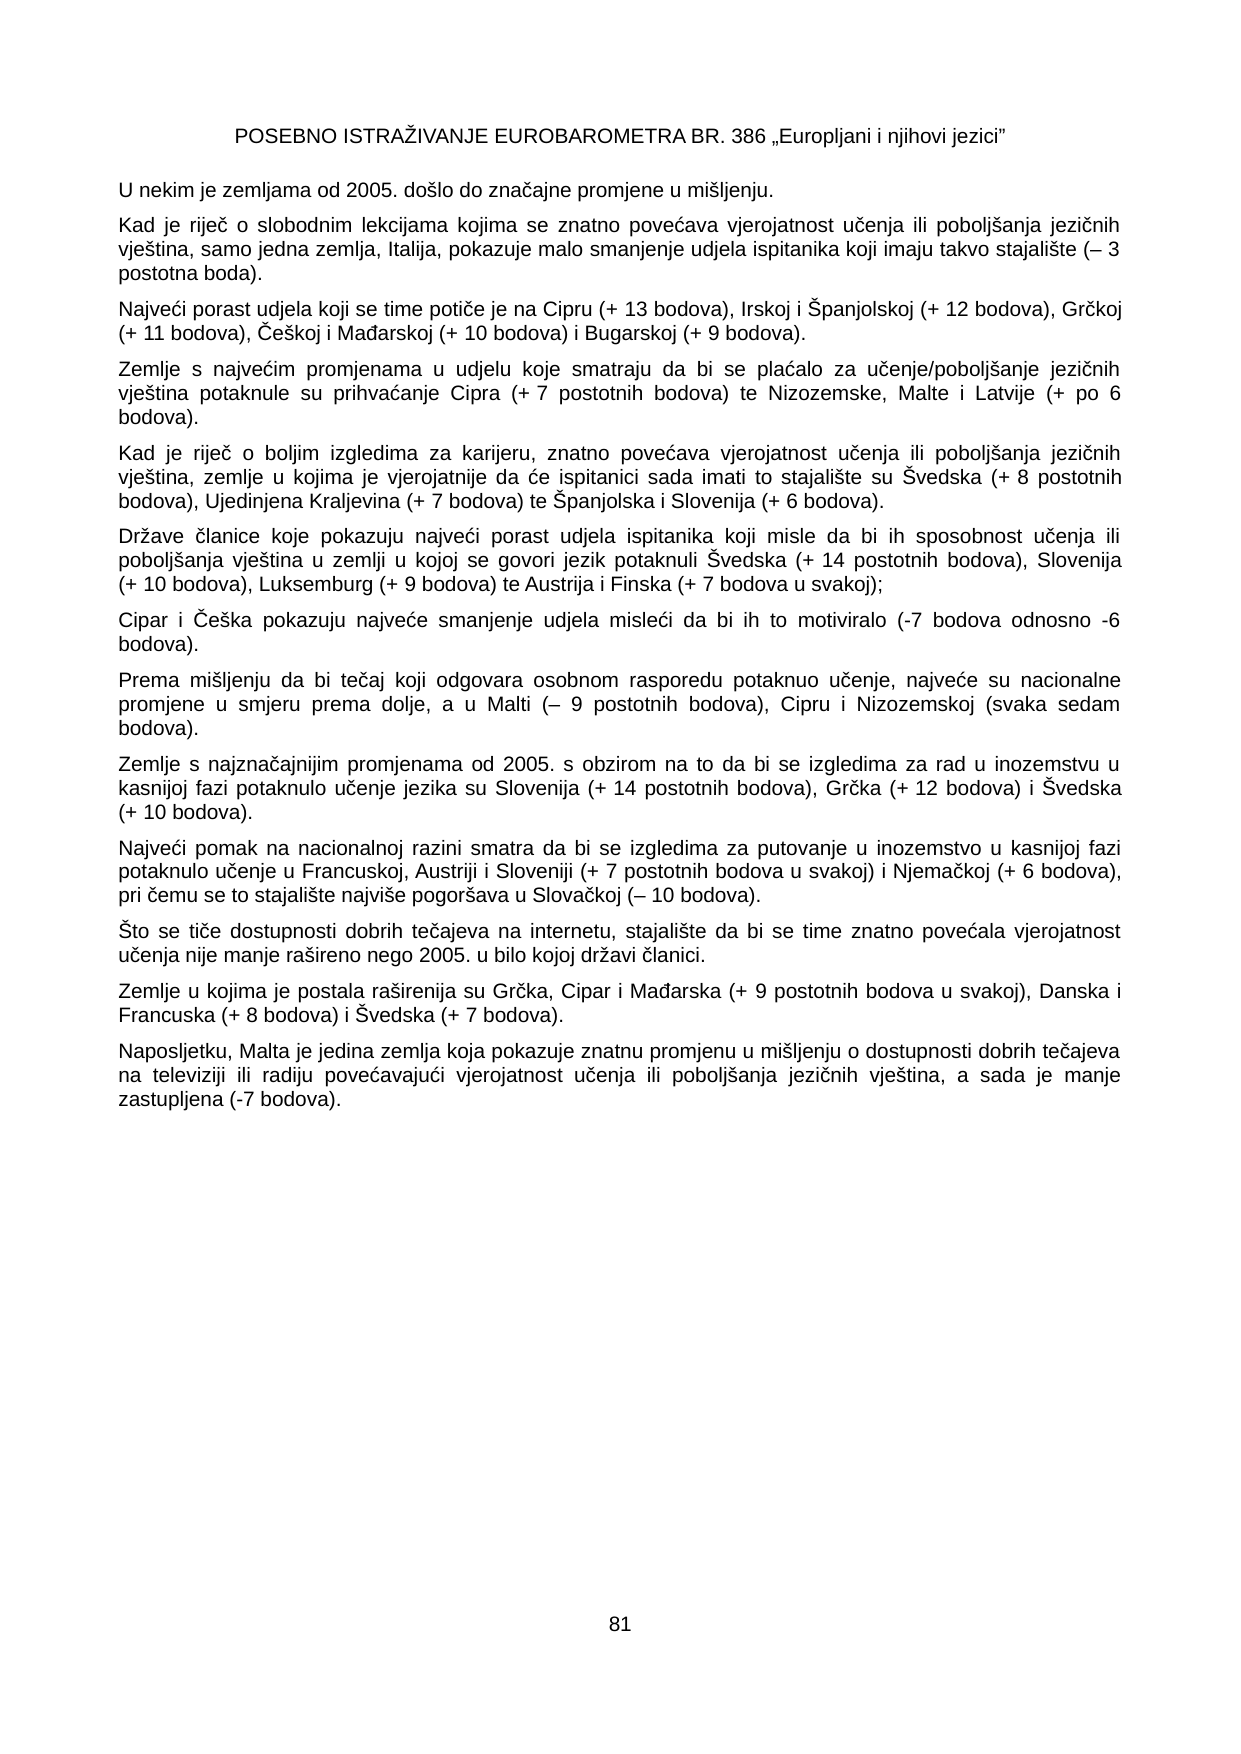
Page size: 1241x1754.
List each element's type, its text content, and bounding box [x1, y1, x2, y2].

text Zemlje s najznačajnijim promjenama od 2005. s obzirom na to da bi se izgledima za rad u inozemstvu u kasnijoj fazi potaknulo učenje jezika su Slovenija (+ 14 postotnih bodova), Grčka (+ 12 bodova) i Švedska (+ 10 bodova). [118, 752, 1122, 823]
text U nekim je zemljama od 2005. došlo do značajne promjene u mišljenju. [118, 177, 1122, 201]
text Kad je riječ o boljim izgledima za karijeru, znatno povećava vjerojatnost učenja ili poboljšanja jezičnih vještina, zemlje u kojima je vjerojatnije da će ispitanici sada imati to stajalište su Švedska (+ 8 postotnih bodova), Ujedinjena Kraljevina (+ 7 bodova) te Španjolska i Slovenija (+ 6 bodova). [118, 441, 1122, 512]
text Cipar i Češka pokazuju najveće smanjenje udjela misleći da bi ih to motiviralo (-7 bodova odnosno -6 bodova). [118, 608, 1122, 656]
text Najveći porast udjela koji se time potiče je na Cipru (+ 13 bodova), Irskoj i Španjolskoj (+ 12 bodova), Grčkoj (+ 11 bodova), Češkoj i Mađarskoj (+ 10 bodova) i Bugarskoj (+ 9 bodova). [118, 297, 1122, 345]
text Najveći pomak na nacionalnoj razini smatra da bi se izgledima za putovanje u inozemstvo u kasnijoj fazi potaknulo učenje u Francuskoj, Austriji i Sloveniji (+ 7 postotnih bodova u svakoj) i Njemačkoj (+ 6 bodova), pri čemu se to stajalište najviše pogoršava u Slovačkoj (– 10 bodova). [118, 835, 1122, 907]
text Što se tiče dostupnosti dobrih tečajeva na internetu, stajalište da bi se time znatno povećala vjerojatnost učenja nije manje rašireno nego 2005. u bilo kojoj državi članici. [118, 919, 1122, 967]
text Naposljetku, Malta je jedina zemlja koja pokazuje znatnu promjenu u mišljenju o dostupnosti dobrih tečajeva na televiziji ili radiju povećavajući vjerojatnost učenja ili poboljšanja jezičnih vještina, a sada je manje zastupljena (-7 bodova). [118, 1039, 1122, 1111]
text Zemlje s najvećim promjenama u udjelu koje smatraju da bi se plaćalo za učenje/poboljšanje jezičnih vještina potaknule su prihvaćanje Cipra (+ 7 postotnih bodova) te Nizozemske, Malte i Latvije (+ po 6 bodova). [118, 357, 1122, 429]
text Prema mišljenju da bi tečaj koji odgovara osobnom rasporedu potaknuo učenje, najveće su nacionalne promjene u smjeru prema dolje, a u Malti (– 9 postotnih bodova), Cipru i Nizozemskoj (svaka sedam bodova). [118, 668, 1122, 740]
text Kad je riječ o slobodnim lekcijama kojima se znatno povećava vjerojatnost učenja ili poboljšanja jezičnih vještina, samo jedna zemlja, Italija, pokazuje malo smanjenje udjela ispitanika koji imaju takvo stajalište (– 3 postotna boda). [118, 213, 1122, 285]
text Države članice koje pokazuju najveći porast udjela ispitanika koji misle da bi ih sposobnost učenja ili poboljšanja vještina u zemlji u kojoj se govori jezik potaknuli Švedska (+ 14 postotnih bodova), Slovenija (+ 10 bodova), Luksemburg (+ 9 bodova) te Austrija i Finska (+ 7 bodova u svakoj); [118, 524, 1122, 596]
text Zemlje u kojima je postala raširenija su Grčka, Cipar i Mađarska (+ 9 postotnih bodova u svakoj), Danska i Francuska (+ 8 bodova) i Švedska (+ 7 bodova). [118, 979, 1122, 1027]
